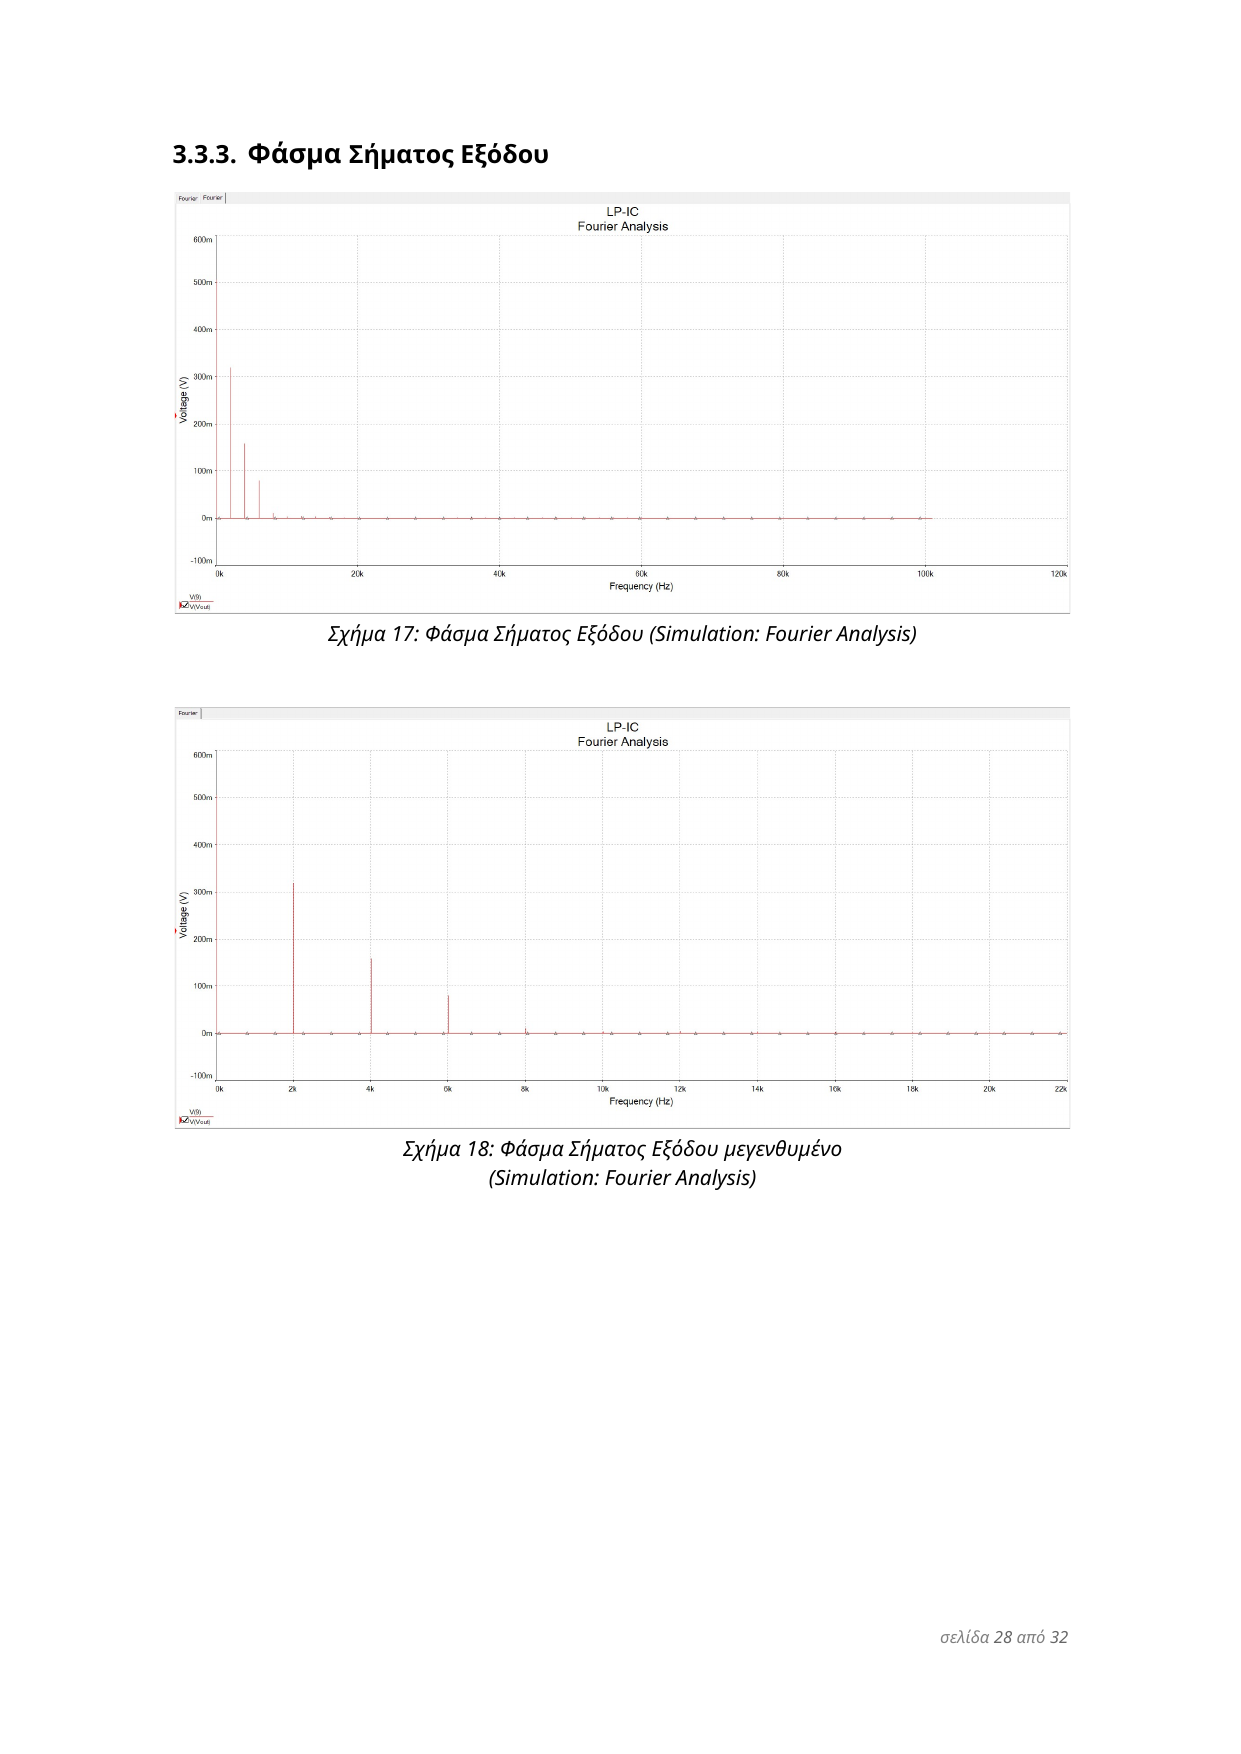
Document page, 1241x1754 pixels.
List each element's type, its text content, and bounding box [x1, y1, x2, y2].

text Σχήμα 17: Φάσμα Σήματος Εξόδου (Simulation: Fourier Analysis) [172, 614, 1072, 648]
text Σχήμα 18: Φάσμα Σήματος Εξόδου μεγενθυμένο (Simulation: Fourier Analysis) [172, 1129, 1072, 1191]
picture [174, 707, 1071, 1129]
picture [174, 192, 1071, 614]
subtitle Φάσμα Σήματος Εξόδου [172, 135, 1068, 172]
